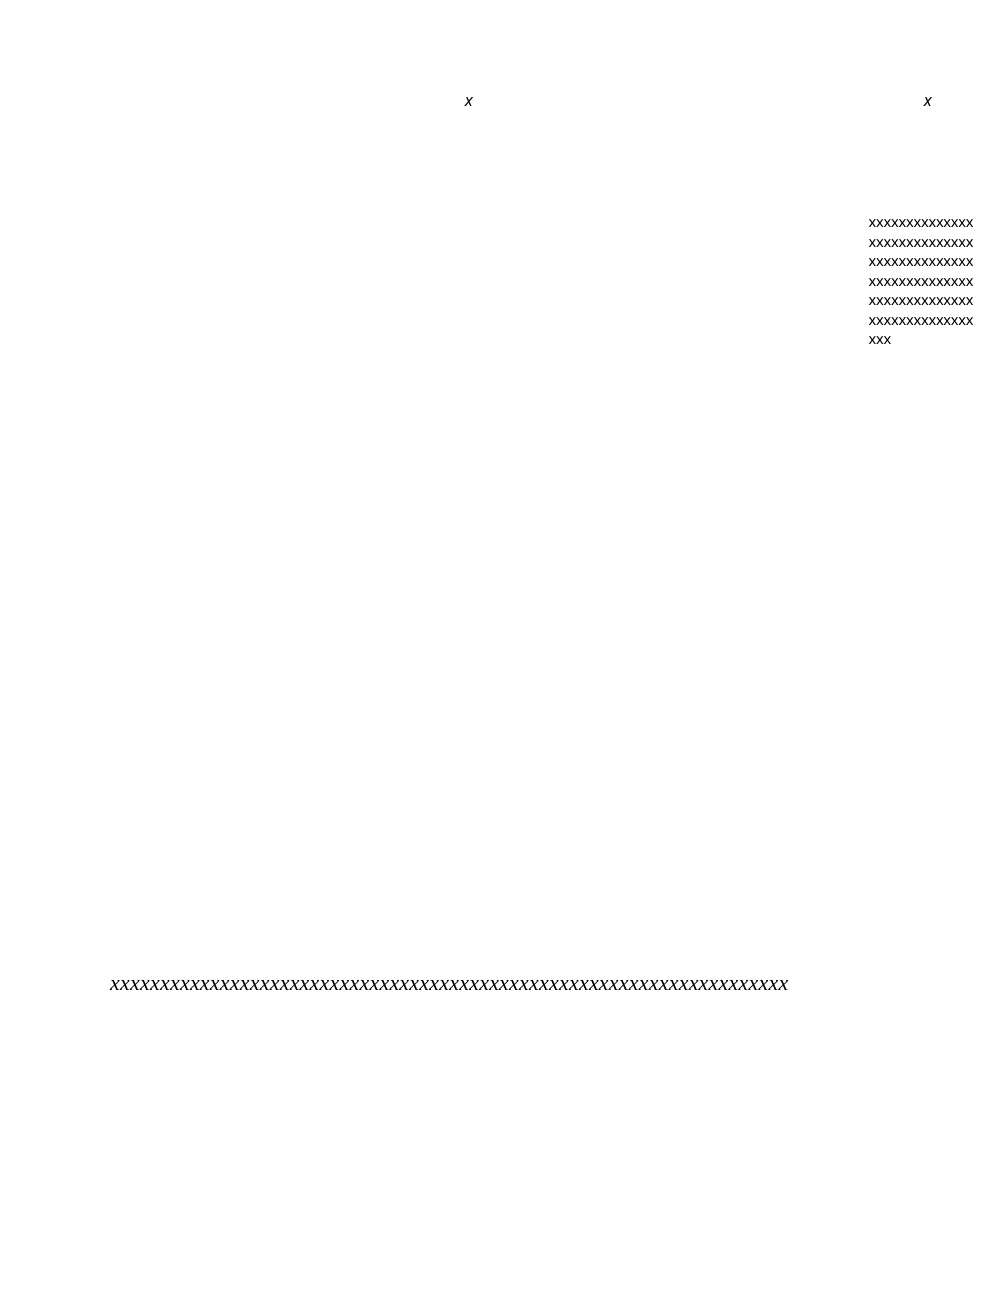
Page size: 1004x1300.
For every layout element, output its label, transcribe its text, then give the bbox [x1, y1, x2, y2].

text xxxxxxxxxxxxxxxxxxxxxxxxxxxxxxxxxxxxxxxxxxxxxxxxxxxxxxxxxxxxxxxxxxxxxxxxxxxxxxxxxxxxxxx [868, 212, 974, 348]
text xxxxxxxxxxxxxxxxxxxxxxxxxxxxxxxxxxxxxxxxxxxxxxxxxxxxxxxxxxxxxxxxxxxx [110, 971, 860, 995]
